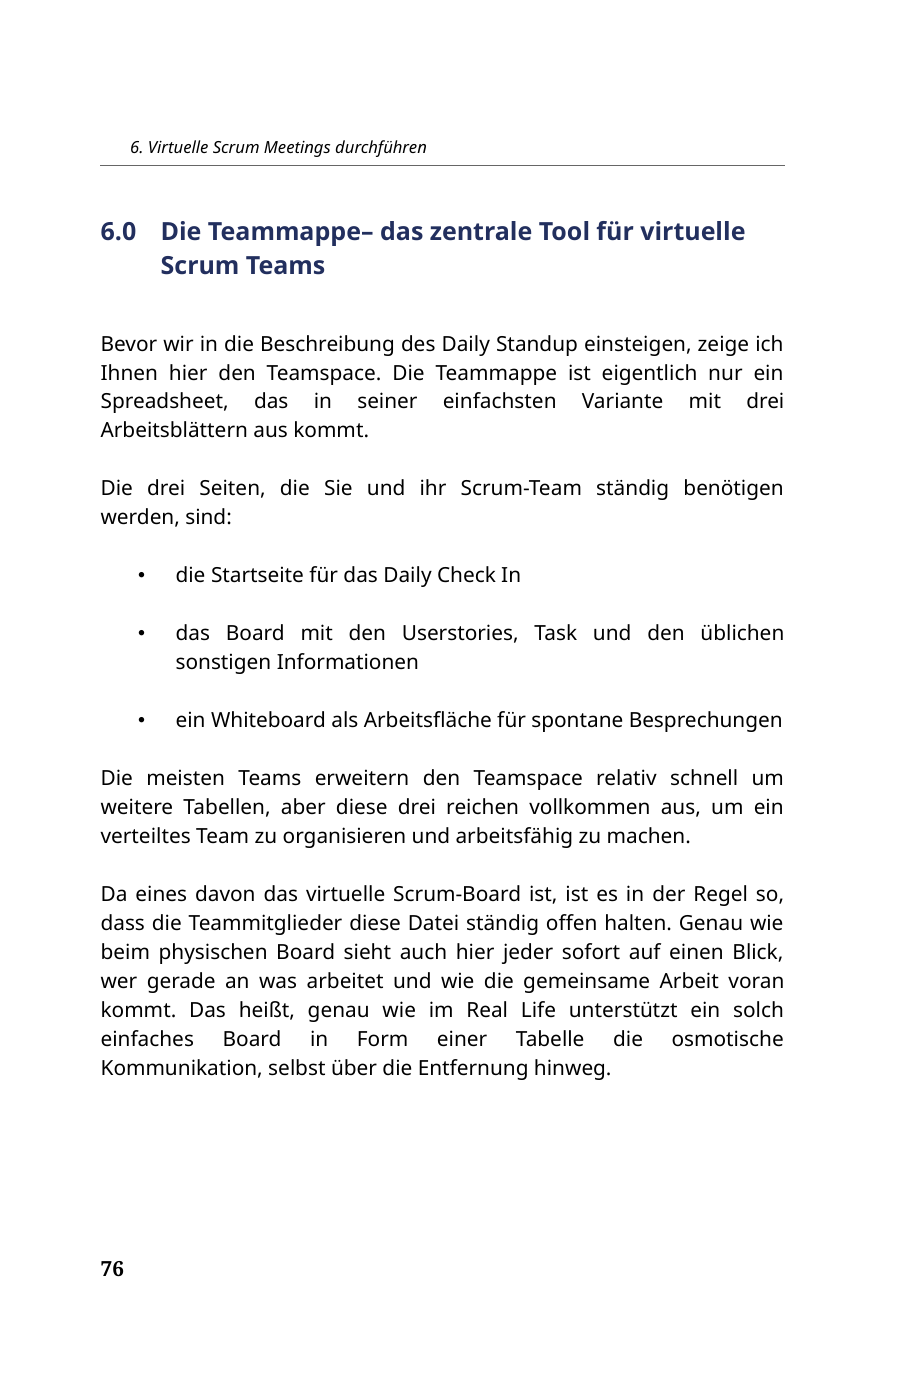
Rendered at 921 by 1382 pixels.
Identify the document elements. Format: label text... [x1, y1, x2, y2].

list ein Whiteboard als Arbeitsfläche für spontane Besprechungen [138, 683, 785, 733]
list die Startseite für das Daily Check In [138, 539, 785, 588]
text Da eines davon das virtuelle Scrum-Board ist, ist es in der Regel so, dass die Teammitglieder diese Datei ständig offen halten. Genau wie beim physischen Board sieht auch hier jeder sofort auf einen Blick, wer gerade an was arbeitet und wie die gemeinsame Arbeit voran kommt. Das heißt, genau wie im Real Life unterstützt ein solch einfaches Board in Form einer Tabelle die osmotische Kommunikation, selbst über die Entfernung hinweg. [100, 857, 785, 1081]
text Bevor wir in die Beschreibung des Daily Standup einsteigen, zeige ich Ihnen hier den Teamspace. Die Teammappe ist eigentlich nur ein Spreadsheet, das in seiner einfachsten Variante mit drei Arbeitsblättern aus kommt. [100, 301, 785, 444]
text Die drei Seiten, die Sie und ihr Scrum-Team ständig benötigen werden, sind: [100, 452, 785, 531]
text Die meisten Teams erweitern den Teamspace relativ schnell um weitere Tabellen, aber diese drei reichen vollkommen aus, um ein verteiltes Team zu organisieren und arbeitsfähig zu machen. [100, 741, 785, 849]
subtitle Die Teammappe– das zentrale Tool für virtuelle Scrum Teams [100, 214, 785, 282]
list das Board mit den Userstories, Task und den üblichen sonstigen Informationen [138, 597, 785, 675]
